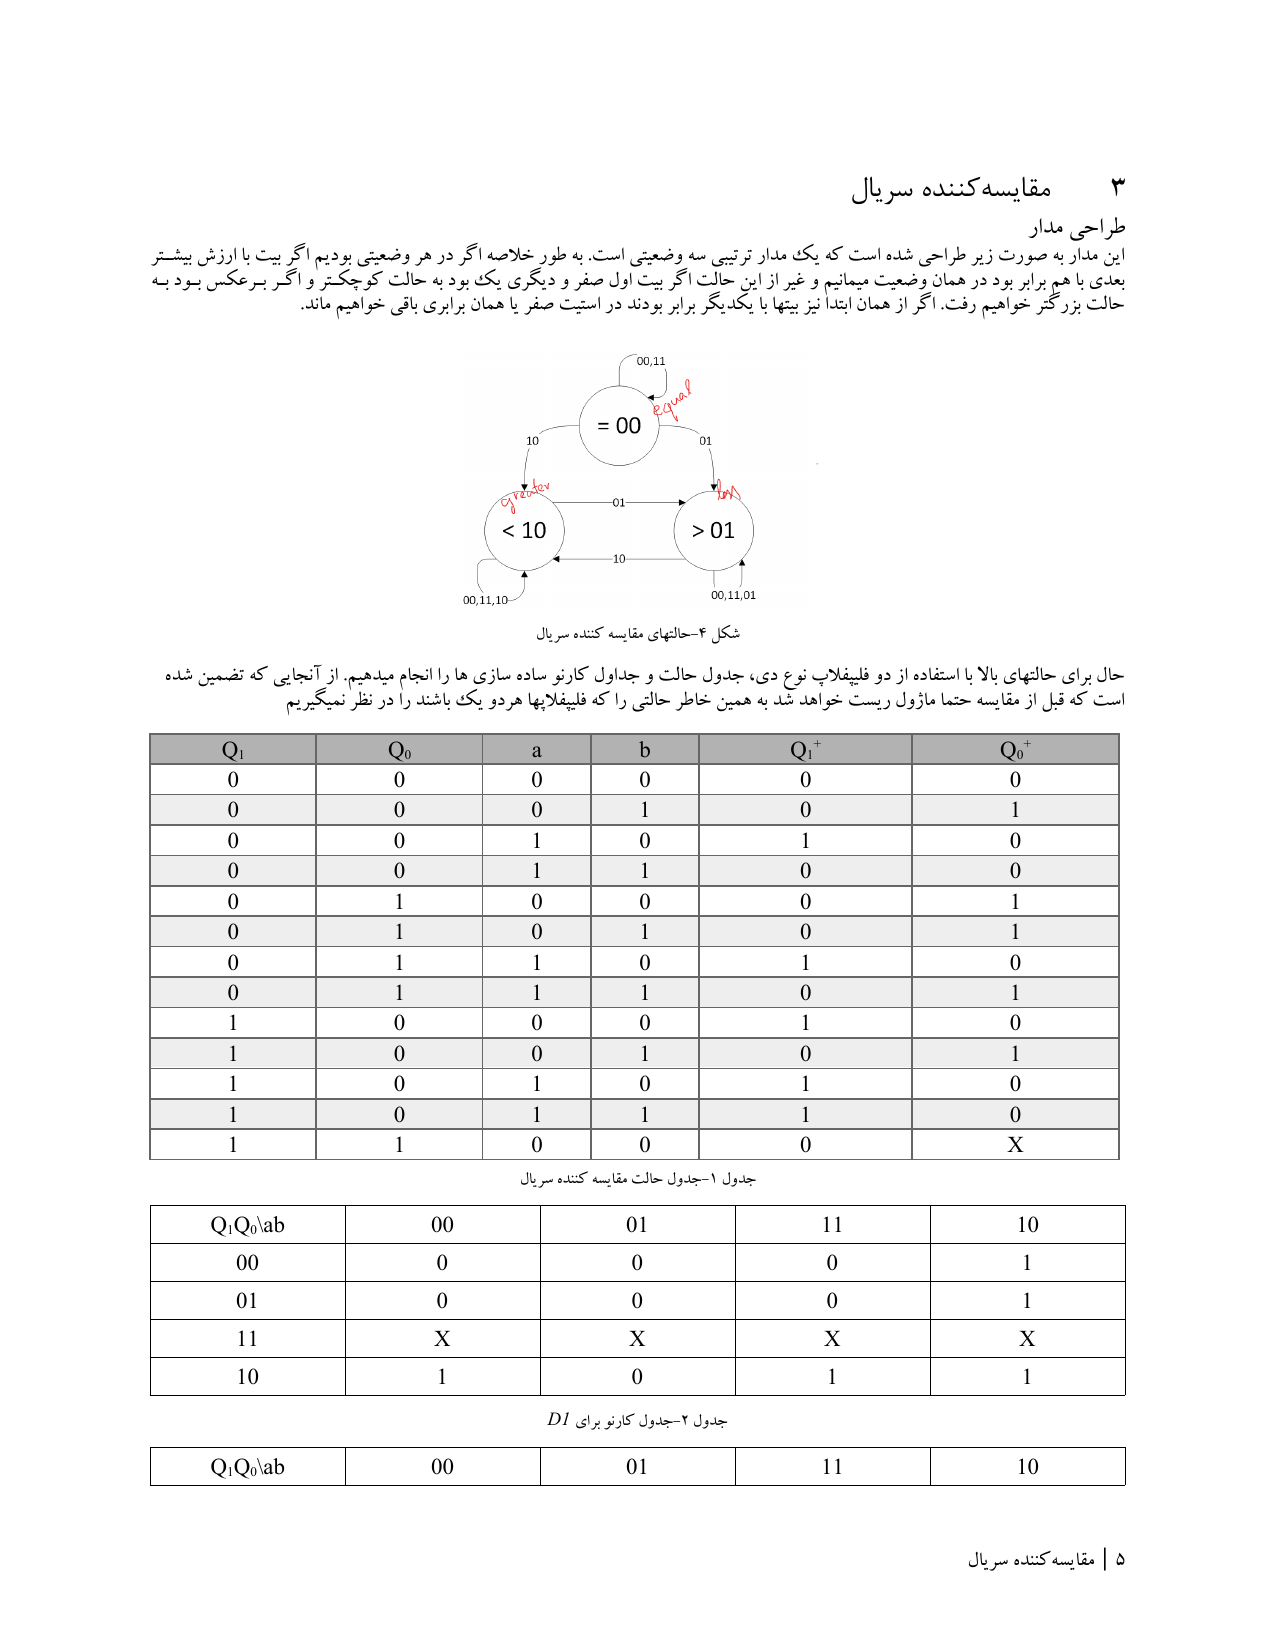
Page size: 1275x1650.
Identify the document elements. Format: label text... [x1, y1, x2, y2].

table_cell 0 [483, 795, 590, 824]
table_cell X [913, 1130, 1118, 1159]
table_header 01 [541, 1448, 735, 1485]
table_cell 1 [483, 1069, 590, 1098]
table_header Q0+ [913, 735, 1118, 763]
table_cell 00 [151, 1244, 345, 1281]
table_cell 0 [151, 765, 315, 794]
table_header 01 [541, 1206, 735, 1243]
text حال برای حالتهای بالا با استفاده از دو فلیپفلاپ نوع دی، جدول حالت و جداول کارنو ساده سازی ها را انجام میدهیم. از آنجایی که تضمین شده است که قبل از مقایسه حتما ماژول ریست خواهد شد به همین خاطر حالتی را که فلیپفلاپها هردو یک باشند را در نظر نمیگیریم [150, 337, 1125, 714]
table_cell 10 [151, 1358, 345, 1395]
table_cell 0 [592, 887, 698, 915]
picture [456, 349, 819, 614]
table_cell 0 [700, 887, 911, 915]
table_cell 1 [700, 1100, 911, 1128]
table_cell 0 [913, 1100, 1118, 1128]
table_header 10 [931, 1206, 1125, 1243]
table_cell X [346, 1320, 540, 1357]
table_cell 1 [151, 1100, 315, 1128]
table_cell 1 [483, 1100, 590, 1128]
table_header Q1 [151, 735, 315, 763]
table_cell 1 [736, 1358, 930, 1395]
table_cell 0 [700, 1039, 911, 1067]
table_header 11 [736, 1206, 930, 1243]
table_cell 0 [346, 1244, 540, 1281]
table_cell 0 [736, 1282, 930, 1319]
table_cell 0 [151, 917, 315, 946]
table_cell 0 [346, 1282, 540, 1319]
table_cell 0 [700, 1130, 911, 1159]
subtitle طراحی مدار [150, 217, 1125, 244]
table_cell 0 [151, 856, 315, 885]
table_cell 0 [317, 795, 482, 824]
table_header 11 [736, 1448, 930, 1485]
table_cell 1 [317, 917, 482, 946]
table_cell 0 [317, 826, 482, 854]
table_cell 1 [913, 917, 1118, 946]
table_cell 0 [541, 1244, 735, 1281]
table_cell 1 [700, 947, 911, 976]
table_cell 0 [913, 826, 1118, 854]
table_header a [483, 735, 590, 763]
table_cell 0 [592, 1130, 698, 1159]
table_header 00 [346, 1206, 540, 1243]
table_cell 0 [736, 1244, 930, 1281]
table_cell 1 [592, 1039, 698, 1067]
table_cell 0 [913, 765, 1118, 794]
table_cell 1 [317, 887, 482, 915]
table_cell 0 [317, 1039, 482, 1067]
table_cell 0 [592, 1069, 698, 1098]
table_cell 0 [317, 1100, 482, 1128]
table_cell 0 [317, 856, 482, 885]
table_cell 1 [700, 1069, 911, 1098]
table_cell 1 [483, 947, 590, 976]
table_cell 1 [483, 978, 590, 1007]
table_cell 1 [931, 1244, 1125, 1281]
table_cell 0 [151, 947, 315, 976]
table_cell 1 [151, 1008, 315, 1037]
table_cell 0 [541, 1358, 735, 1395]
table_cell 1 [592, 795, 698, 824]
table_cell 0 [317, 765, 482, 794]
table_cell 0 [483, 887, 590, 915]
table_cell 0 [913, 856, 1118, 885]
table_cell 0 [700, 765, 911, 794]
table_cell X [931, 1320, 1125, 1357]
table_cell 0 [151, 795, 315, 824]
table_header Q1Q0\ab [151, 1448, 345, 1485]
table_cell 0 [483, 1039, 590, 1067]
table_cell 0 [913, 1069, 1118, 1098]
table_cell X [541, 1320, 735, 1357]
table_cell 0 [151, 826, 315, 854]
table_cell 1 [317, 1130, 482, 1159]
table_cell 1 [151, 1039, 315, 1067]
table_cell 1 [913, 978, 1118, 1007]
table_cell 1 [931, 1358, 1125, 1395]
table_cell 0 [483, 1008, 590, 1037]
table_cell 0 [913, 1008, 1118, 1037]
table_header Q1+ [700, 735, 911, 763]
table_cell 0 [592, 947, 698, 976]
table_cell 0 [483, 917, 590, 946]
table_cell 1 [483, 826, 590, 854]
table_cell 0 [700, 917, 911, 946]
table_cell 0 [700, 795, 911, 824]
table_cell 0 [483, 765, 590, 794]
table_cell 0 [151, 887, 315, 915]
table_header b [592, 735, 698, 763]
text جدول ۲-جدول کارنو برای D1 [150, 1408, 1125, 1433]
table_cell 1 [592, 917, 698, 946]
table_cell 01 [151, 1282, 345, 1319]
table_cell 1 [913, 1039, 1118, 1067]
table_cell 11 [151, 1320, 345, 1357]
text جدول ۱-جدول حالت مقایسه کننده سریال [150, 1173, 1125, 1191]
table_cell 1 [346, 1358, 540, 1395]
table_cell 1 [700, 1008, 911, 1037]
table_header Q0 [317, 735, 482, 763]
table_header 10 [931, 1448, 1125, 1485]
table_cell 0 [592, 1008, 698, 1037]
table_cell 1 [592, 856, 698, 885]
table_cell 1 [483, 856, 590, 885]
table_cell 1 [592, 978, 698, 1007]
table_header 00 [346, 1448, 540, 1485]
table_header Q1Q0\ab [151, 1206, 345, 1243]
table_cell 0 [317, 1008, 482, 1037]
table_cell 0 [151, 978, 315, 1007]
table_cell 1 [317, 947, 482, 976]
table_cell X [736, 1320, 930, 1357]
table_cell 0 [592, 826, 698, 854]
table_cell 0 [541, 1282, 735, 1319]
table_cell 0 [592, 765, 698, 794]
table_cell 1 [151, 1069, 315, 1098]
subtitle مقایسه‌کننده سریال [150, 175, 1125, 210]
text شکل ۴-حالتهای مقایسه کننده سریال [457, 614, 818, 647]
table_cell 0 [700, 856, 911, 885]
table_cell 0 [913, 947, 1118, 976]
table_cell 1 [592, 1100, 698, 1128]
table_cell 1 [913, 795, 1118, 824]
table_cell 1 [151, 1130, 315, 1159]
table_cell 1 [317, 978, 482, 1007]
table_cell 1 [913, 887, 1118, 915]
table_cell 0 [317, 1069, 482, 1098]
table_cell 0 [700, 978, 911, 1007]
table_cell 1 [931, 1282, 1125, 1319]
table_cell 0 [483, 1130, 590, 1159]
table_cell 1 [700, 826, 911, 854]
text این مدار به صورت زیر طراحی شده است که یک مدار ترتیبی سه وضعیتی است. به طور خلاصه اگر در هر وضعیتی بودیم اگر بیت با ارزش بیشتر بعدی با هم برابر بود در همان وضعیت میمانیم و غیر از این حالت اگر بیت اول صفر و دیگری یک بود به حالت کوچکتر و اگر برعکس بود به حالت بزرگتر خواهیم رفت. اگر از همان ابتدا نیز بیتها با یکدیگر برابر بودند در استیت صفر یا همان برابری باقی خواهیم ماند. [150, 247, 1125, 319]
